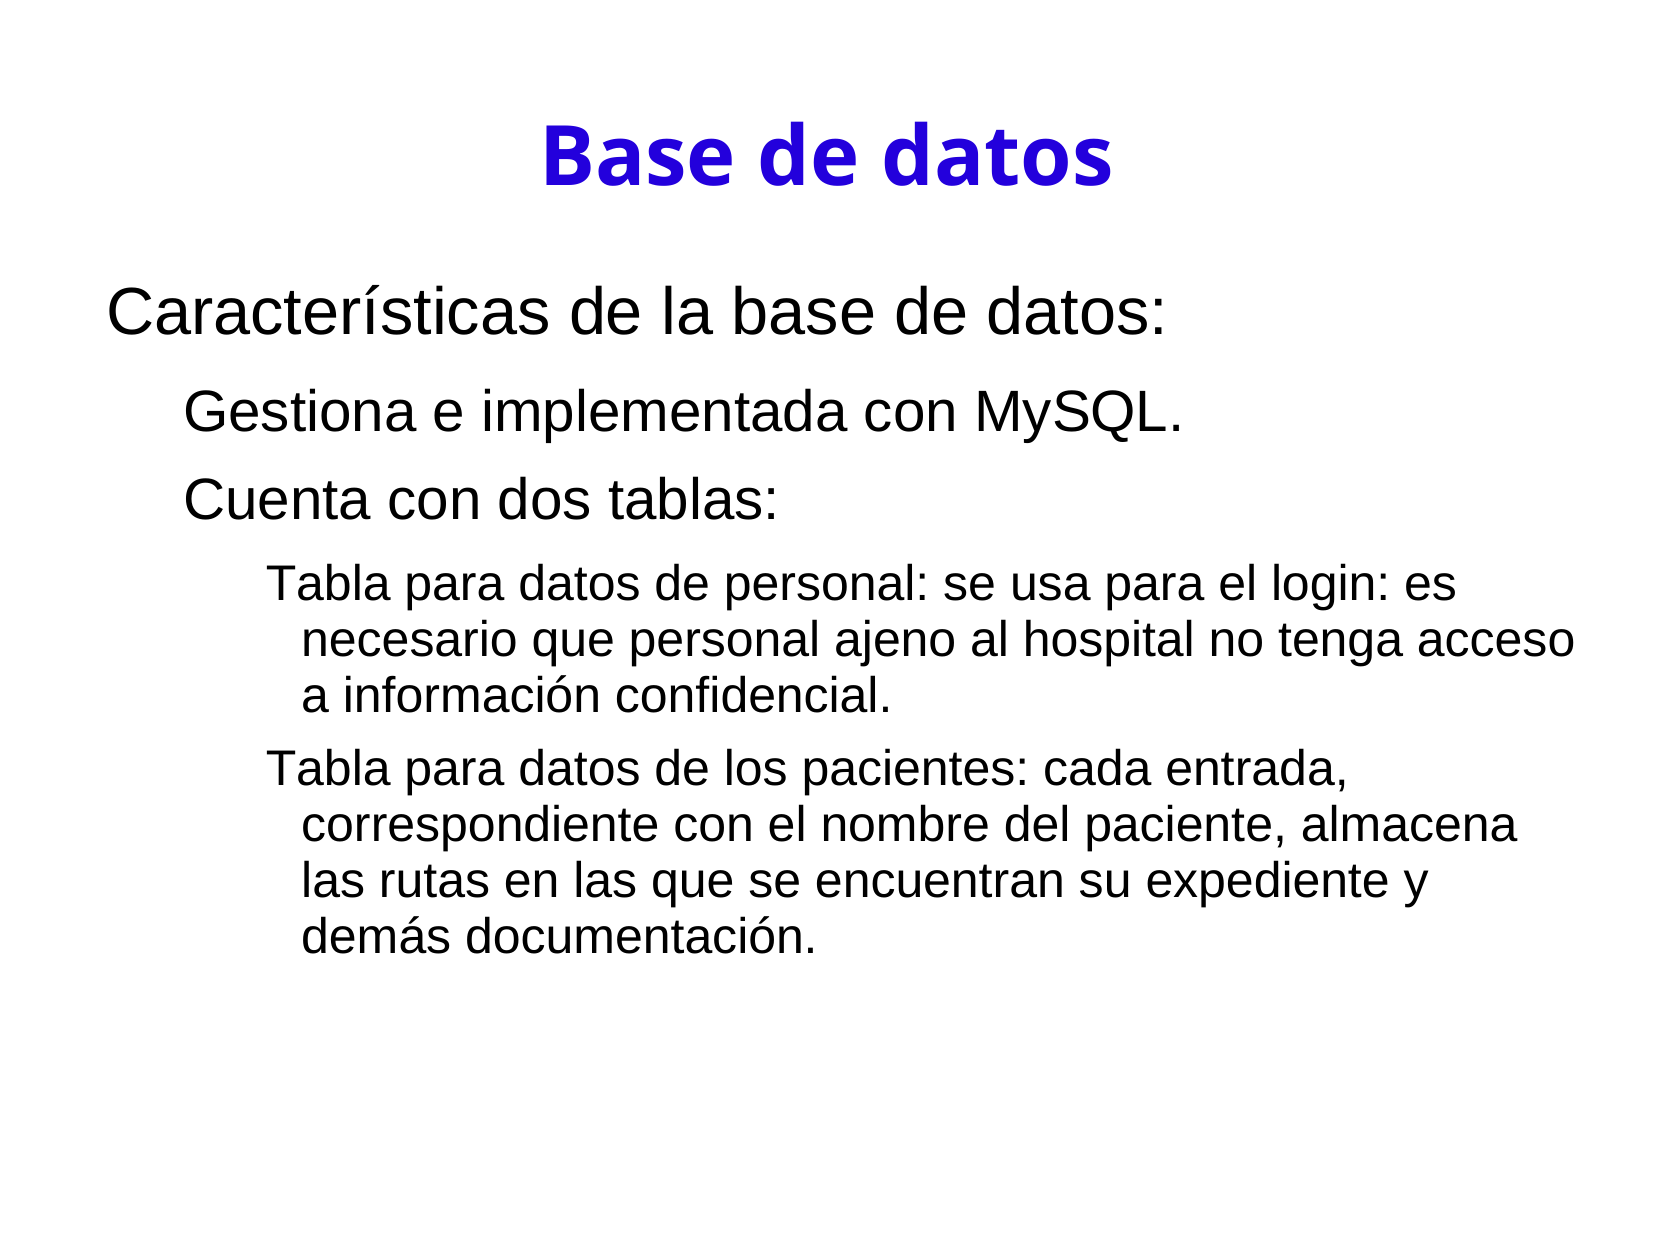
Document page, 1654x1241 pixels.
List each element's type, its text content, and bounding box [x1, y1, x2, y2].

list Características de la base de datos: Gestiona e implementada con MySQL. Cuenta con dos tablas: Tabla para datos de personal: se usa para el login: es necesario que personal ajeno al hospital no tenga acceso a información confidencial. Tabla para datos de los pacientes: cada entrada, correspondiente con el nombre del paciente, almacena las rutas en las que se encuentran su expediente y demás documentación. [88, 274, 1577, 1161]
title Base de datos [82, 49, 1571, 257]
